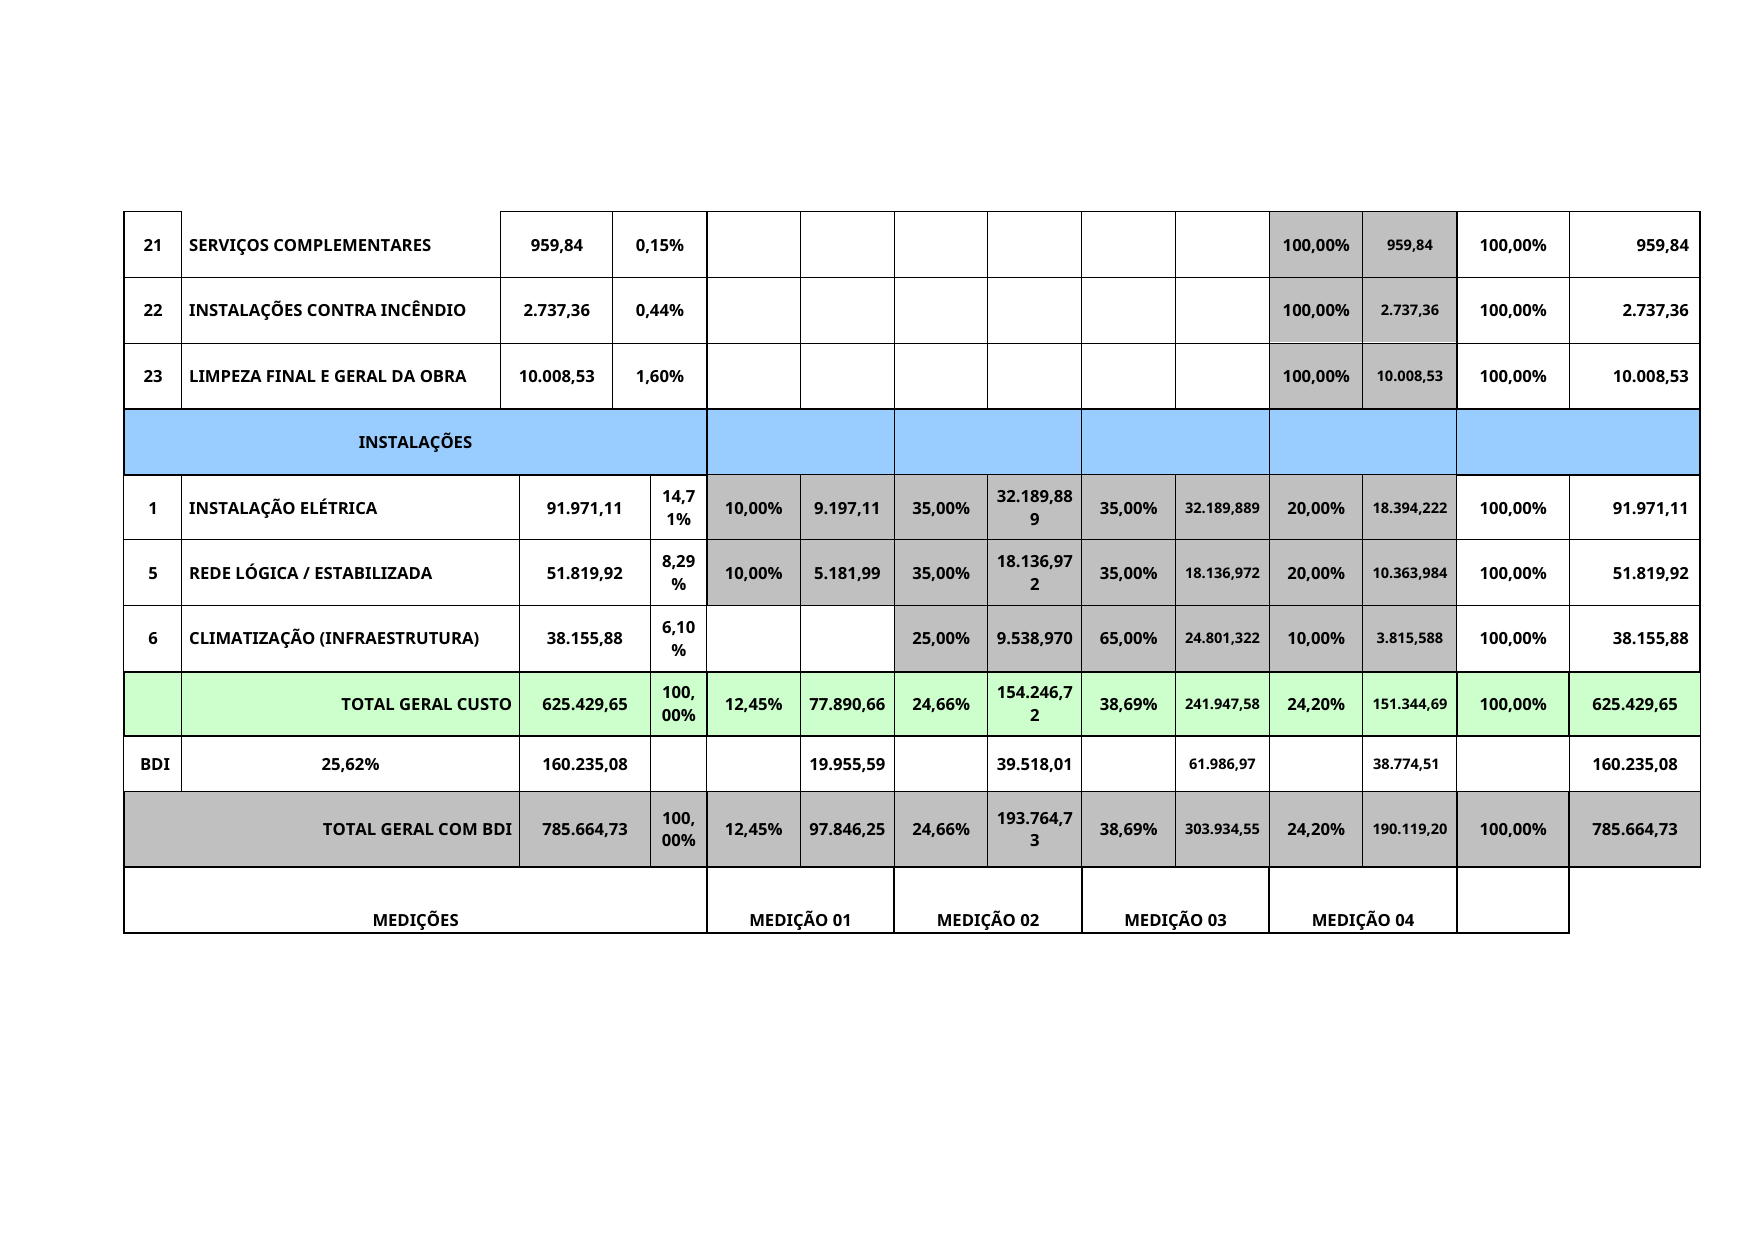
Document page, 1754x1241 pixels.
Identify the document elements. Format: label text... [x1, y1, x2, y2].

table_cell 785.664,73 [1570, 792, 1700, 866]
table_cell MEDIÇÃO 04 [1270, 868, 1456, 932]
table_cell 1 [124, 476, 181, 539]
table_cell 23 [125, 344, 181, 408]
table_cell 32.189,889 [1176, 475, 1269, 539]
table_cell [1082, 278, 1175, 342]
table_cell 10.008,53 [501, 344, 612, 408]
table_cell 785.664,73 [520, 792, 650, 866]
table_cell 21 [125, 212, 181, 277]
table_cell CLIMATIZAÇÃO (INFRAESTRUTURA) [182, 606, 519, 671]
table_cell 2.737,36 [1570, 278, 1699, 342]
table_cell 77.890,66 [801, 673, 894, 735]
table_cell 100,00% [1457, 476, 1569, 539]
table_cell 24,66% [895, 673, 987, 735]
table_cell INSTALAÇÕES [125, 410, 706, 474]
table_cell 22 [125, 278, 181, 342]
table_cell LIMPEZA FINAL E GERAL DA OBRA [182, 344, 500, 408]
table_cell [125, 673, 181, 735]
table_cell 154.246,72 [988, 673, 1081, 735]
table_cell 97.846,25 [801, 792, 894, 866]
table_cell [1082, 410, 1175, 474]
table_cell 2.737,36 [1363, 278, 1456, 342]
table_cell 35,00% [895, 475, 987, 539]
table_cell 38.774,51 [1363, 737, 1456, 791]
table_cell [1457, 410, 1569, 474]
table_cell 625.429,65 [1570, 673, 1700, 735]
table_cell 14,71% [651, 476, 706, 539]
table_cell [651, 737, 706, 791]
table_cell 959,84 [501, 212, 612, 277]
table_cell [801, 344, 894, 408]
table_cell 10,00% [1270, 606, 1362, 671]
table_cell [988, 344, 1081, 408]
table_cell [801, 278, 894, 342]
table_cell 8,29% [651, 540, 706, 605]
table_cell 35,00% [1082, 475, 1175, 539]
table_cell REDE LÓGICA / ESTABILIZADA [182, 540, 519, 605]
table_cell [801, 212, 894, 277]
table_cell [1363, 410, 1456, 474]
table_cell 32.189,889 [988, 475, 1081, 539]
table_cell [708, 212, 800, 277]
table_cell INSTALAÇÕES CONTRA INCÊNDIO [182, 278, 500, 342]
table_cell 100,00% [1457, 606, 1569, 671]
table_cell [708, 410, 800, 474]
table_cell 18.136,972 [988, 540, 1081, 605]
table_cell TOTAL GERAL CUSTO [182, 673, 519, 735]
table_cell [1082, 212, 1175, 277]
table_cell [1569, 410, 1699, 474]
table_cell 51.819,92 [1570, 540, 1699, 605]
table_cell 5.181,99 [801, 540, 894, 605]
table_cell 24,20% [1270, 792, 1362, 866]
table_cell INSTALAÇÃO ELÉTRICA [182, 476, 519, 539]
table_cell 959,84 [1363, 212, 1456, 277]
table_cell 35,00% [895, 540, 987, 605]
table_cell [707, 606, 800, 671]
table_cell 5 [124, 540, 181, 605]
table_cell 51.819,92 [520, 540, 650, 605]
table_cell 12,45% [708, 673, 800, 735]
table_cell 9.538,970 [988, 606, 1081, 671]
table_cell 160.235,08 [1570, 737, 1700, 791]
table_cell [988, 278, 1081, 342]
table_cell 61.986,97 [1176, 737, 1269, 791]
table_cell [1082, 344, 1175, 408]
table_cell 10.363,984 [1363, 540, 1456, 605]
table_cell 91.971,11 [1570, 476, 1699, 539]
table_cell [895, 737, 987, 791]
table_cell 100,00% [1270, 344, 1362, 408]
table_cell [1270, 410, 1363, 474]
table_cell [801, 606, 894, 671]
table_cell 2.737,36 [501, 278, 612, 342]
table_cell [1458, 868, 1568, 932]
table_cell 10.008,53 [1363, 344, 1456, 408]
table_cell 6,10% [651, 606, 706, 671]
table_cell 100,00% [1458, 344, 1569, 408]
table_cell MEDIÇÃO 03 [1083, 868, 1268, 932]
table_cell 100,00% [1457, 540, 1569, 605]
table_cell 19.955,59 [801, 737, 894, 791]
table_cell 10.008,53 [1570, 344, 1699, 408]
table_cell 160.235,08 [520, 737, 650, 791]
table_cell [1175, 410, 1269, 474]
table_cell 38,69% [1082, 792, 1175, 866]
table_cell 303.934,55 [1176, 792, 1269, 866]
table_cell 38.155,88 [520, 606, 650, 671]
table_cell [988, 410, 1081, 474]
table_cell [1270, 737, 1362, 791]
table_cell 100,00% [1458, 673, 1568, 735]
table_cell 1,60% [613, 344, 706, 408]
table_cell [1176, 278, 1269, 342]
table_cell 20,00% [1270, 540, 1362, 605]
table_cell 100,00% [1270, 278, 1362, 342]
table_cell 39.518,01 [988, 737, 1081, 791]
table_cell 0,44% [613, 278, 706, 342]
table_cell [800, 410, 894, 474]
table_cell 151.344,69 [1363, 673, 1456, 735]
table_cell 959,84 [1570, 212, 1699, 277]
table_cell 65,00% [1082, 606, 1175, 671]
table_cell 25,00% [895, 606, 987, 671]
table_cell 190.119,20 [1363, 792, 1456, 866]
table_cell TOTAL GERAL COM BDI [125, 792, 519, 866]
table_cell 6 [124, 606, 181, 671]
table_cell [1082, 737, 1175, 791]
table_cell [895, 278, 987, 342]
table_cell 100,00% [1458, 278, 1569, 342]
table_cell 12,45% [708, 792, 800, 866]
table_cell 10,00% [708, 475, 800, 539]
table_cell [1457, 737, 1569, 791]
table_cell MEDIÇÕES [125, 868, 706, 932]
table_cell 38.155,88 [1570, 606, 1699, 671]
table_cell 35,00% [1082, 540, 1175, 605]
table_cell [1570, 868, 1700, 932]
table_cell 100,00% [651, 673, 706, 735]
table_cell [895, 410, 988, 474]
table_cell 0,15% [613, 212, 706, 277]
table_cell 100,00% [1458, 212, 1569, 277]
table_cell SERVIÇOS COMPLEMENTARES [182, 211, 500, 277]
table_cell [707, 737, 800, 791]
table_cell 625.429,65 [520, 673, 650, 735]
table_cell BDI [124, 737, 181, 791]
table_cell 18.136,972 [1176, 540, 1269, 605]
table_cell [895, 212, 987, 277]
table_cell 241.947,58 [1176, 673, 1269, 735]
table_cell 10,00% [708, 540, 800, 605]
table_cell 38,69% [1082, 673, 1175, 735]
table_cell MEDIÇÃO 02 [895, 868, 1081, 932]
table_cell 193.764,73 [988, 792, 1081, 866]
table_cell 18.394,222 [1363, 475, 1456, 539]
table_cell 100,00% [1270, 212, 1362, 277]
table_cell 9.197,11 [801, 475, 894, 539]
table_cell 3.815,588 [1363, 606, 1456, 671]
table_cell 24,20% [1270, 673, 1362, 735]
table_cell 100,00% [1458, 792, 1568, 866]
table_cell 100,00% [651, 792, 706, 866]
table_cell 24,66% [895, 792, 987, 866]
table_cell [1176, 212, 1269, 277]
table_cell 24.801,322 [1176, 606, 1269, 671]
table_cell [988, 212, 1081, 277]
table_cell [895, 344, 987, 408]
table_cell [1176, 344, 1269, 408]
table_cell 20,00% [1270, 475, 1362, 539]
table_cell 25,62% [182, 737, 519, 791]
table_cell [708, 344, 800, 408]
table_cell MEDIÇÃO 01 [708, 868, 893, 932]
table_cell [708, 278, 800, 342]
table_cell 91.971,11 [520, 476, 650, 539]
